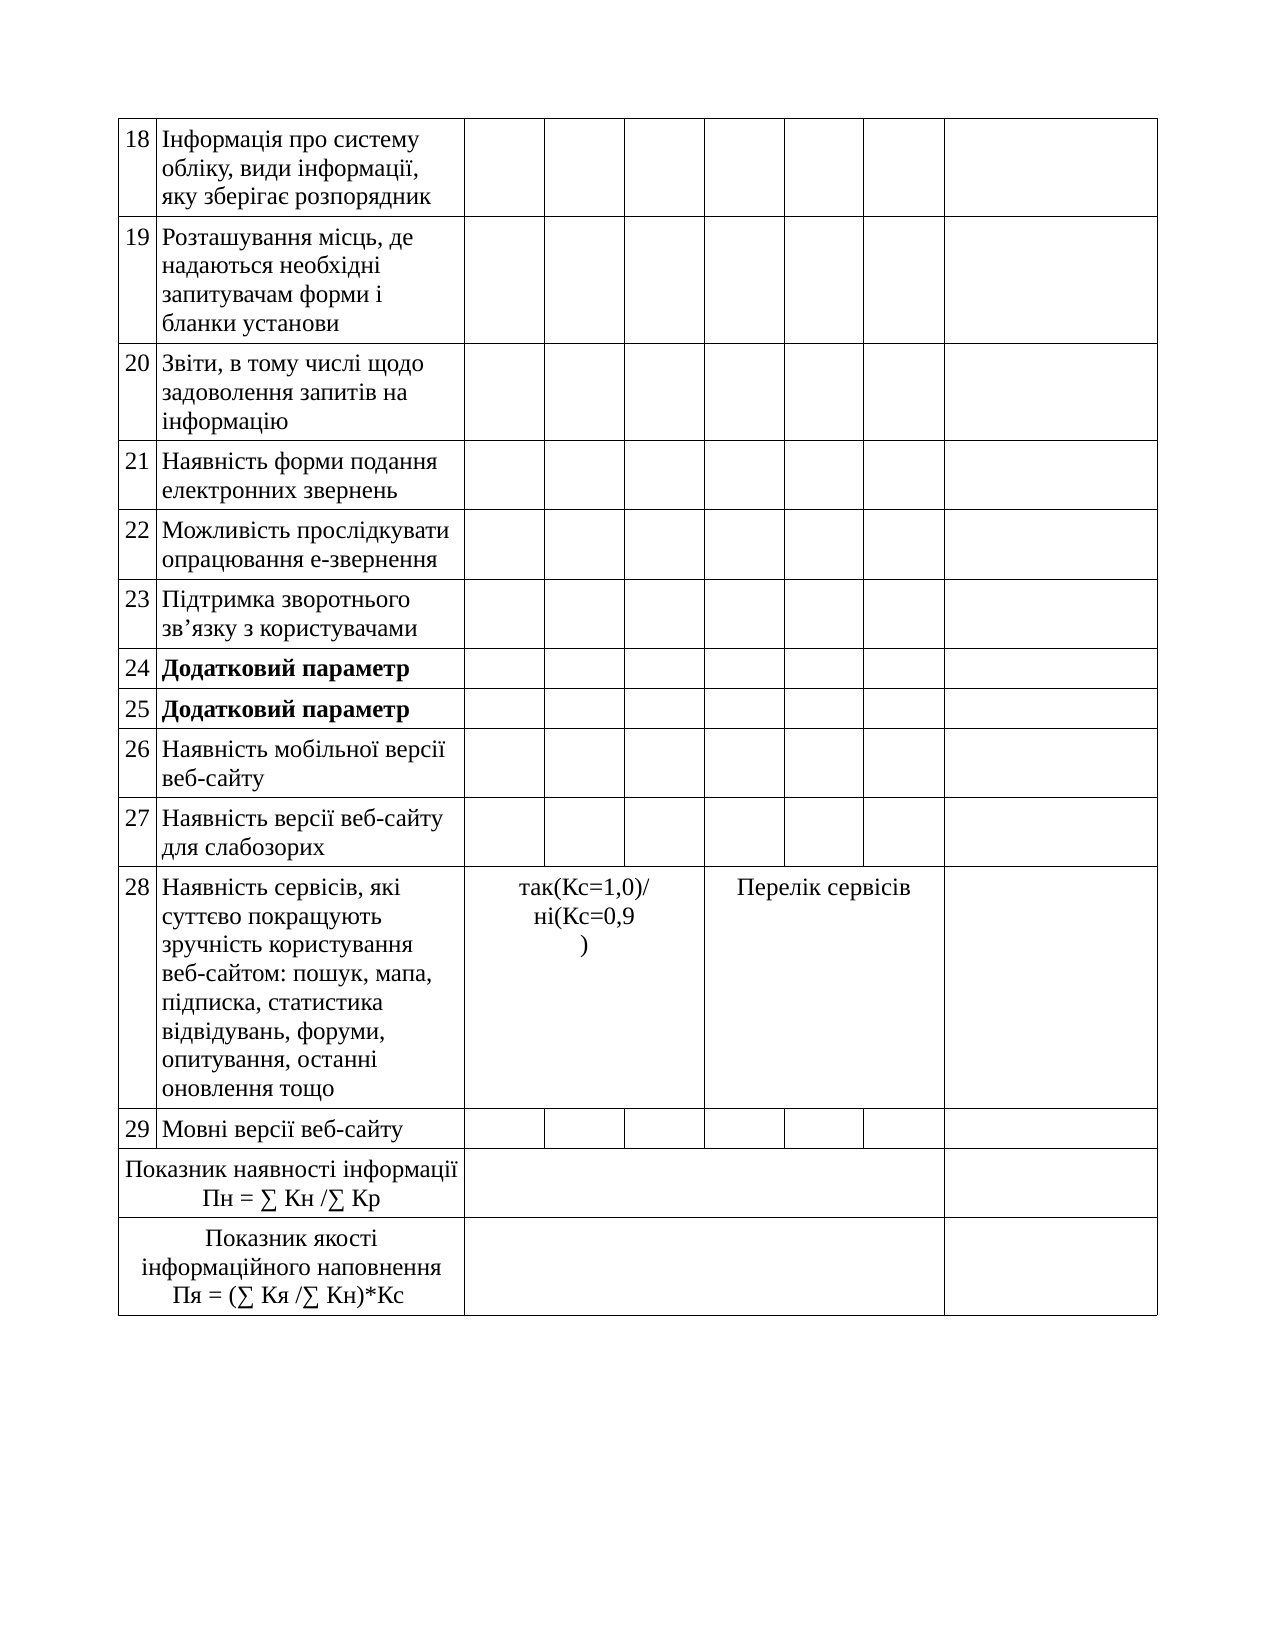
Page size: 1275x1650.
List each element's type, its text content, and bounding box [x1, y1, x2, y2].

table_cell [545, 798, 624, 866]
table_cell Перелік сервісів [705, 867, 944, 1108]
table_cell 22 [119, 510, 156, 578]
table_cell [864, 217, 944, 342]
table_cell [864, 580, 944, 647]
table_cell [625, 510, 704, 578]
table_cell [945, 689, 1157, 728]
table_cell 28 [119, 867, 156, 1108]
table_cell [785, 729, 863, 797]
table_cell Показник наявності інформації Пн = ∑ Кн /∑ Кр [119, 1149, 464, 1217]
table_cell 26 [119, 729, 156, 797]
table_cell 25 [119, 689, 156, 728]
table_cell [945, 217, 1157, 342]
table_cell [465, 510, 544, 578]
table_cell 24 [119, 649, 156, 688]
table_cell Мовні версії веб-сайту [157, 1109, 464, 1148]
table_cell [705, 580, 784, 647]
table_cell [465, 1109, 544, 1148]
table_cell [545, 441, 624, 509]
table_cell [545, 689, 624, 728]
table_cell [465, 798, 544, 866]
table_cell [545, 649, 624, 688]
table_cell [705, 344, 784, 440]
table_cell [545, 1109, 624, 1148]
table_cell [864, 344, 944, 440]
table_cell [545, 119, 624, 216]
table_cell [625, 798, 704, 866]
table_cell [945, 580, 1157, 647]
table_cell [625, 689, 704, 728]
table_cell [465, 689, 544, 728]
table_cell [625, 580, 704, 647]
table_cell [785, 510, 863, 578]
table_cell 27 [119, 798, 156, 866]
table_cell [945, 510, 1157, 578]
table_cell [864, 510, 944, 578]
table_cell [705, 119, 784, 216]
table_cell [705, 1109, 784, 1148]
table_cell Інформація про систему обліку, види інформації, яку зберігає розпорядник [157, 119, 464, 216]
table_cell [945, 867, 1157, 1108]
table_cell [864, 649, 944, 688]
table_cell 29 [119, 1109, 156, 1148]
table_cell [945, 1109, 1157, 1148]
table_cell Звіти, в тому числі щодо задоволення запитів на інформацію [157, 344, 464, 440]
table_cell [465, 217, 544, 342]
table_cell [785, 798, 863, 866]
table_cell [705, 729, 784, 797]
table_cell Можливість прослідкувати опрацювання е-звернення [157, 510, 464, 578]
table_cell Наявність версії веб-сайту для слабозорих [157, 798, 464, 866]
table_cell [945, 441, 1157, 509]
table_cell 19 [119, 217, 156, 342]
table_cell [545, 344, 624, 440]
table_cell [545, 580, 624, 647]
table_cell [785, 580, 863, 647]
table_cell [465, 119, 544, 216]
table_cell Наявність мобільної версії веб-сайту [157, 729, 464, 797]
table_cell [945, 1149, 1157, 1217]
table_cell [465, 580, 544, 647]
table_cell [864, 689, 944, 728]
table_cell Показник якості інформаційного наповнення Пя = (∑ Кя /∑ Кн)*Кс [119, 1218, 464, 1315]
table_cell [465, 441, 544, 509]
table_cell [705, 649, 784, 688]
table_cell [864, 119, 944, 216]
table_cell [465, 1149, 944, 1217]
table_cell [705, 441, 784, 509]
table_cell [864, 441, 944, 509]
table_cell [785, 217, 863, 342]
table_cell Додатковий параметр [157, 649, 464, 688]
table_cell [705, 798, 784, 866]
table_cell [945, 649, 1157, 688]
table_cell 18 [119, 119, 156, 216]
table_cell [705, 510, 784, 578]
table_cell [785, 1109, 863, 1148]
table_cell [545, 217, 624, 342]
table_cell [625, 217, 704, 342]
table_cell [705, 217, 784, 342]
table_cell [785, 119, 863, 216]
table_cell [545, 729, 624, 797]
table_cell [705, 689, 784, 728]
table_cell 20 [119, 344, 156, 440]
table_cell [625, 1109, 704, 1148]
table_cell [785, 689, 863, 728]
table_cell [465, 1218, 944, 1315]
table_cell [864, 1109, 944, 1148]
table_cell [625, 729, 704, 797]
table_cell [945, 1218, 1157, 1315]
table_cell [465, 729, 544, 797]
table_cell [864, 798, 944, 866]
table_cell так(Кс=1,0)/ ні(Кс=0,9 ) [465, 867, 704, 1108]
table_cell Підтримка зворотнього зв’язку з користувачами [157, 580, 464, 647]
table_cell [545, 510, 624, 578]
table_cell [465, 344, 544, 440]
table_cell [785, 344, 863, 440]
table_cell [625, 649, 704, 688]
table_cell [864, 729, 944, 797]
table_cell [945, 344, 1157, 440]
table_cell [465, 649, 544, 688]
table_cell [625, 119, 704, 216]
table_cell Наявність форми подання електронних звернень [157, 441, 464, 509]
table_cell Наявність сервісів, які суттєво покращують зручність користування веб-сайтом: пошук, мапа, підписка, статистика відвідувань, форуми, опитування, останні оновлення тощо [157, 867, 464, 1108]
table_cell 21 [119, 441, 156, 509]
table_cell [785, 649, 863, 688]
table_cell [945, 119, 1157, 216]
table_cell [785, 441, 863, 509]
table_cell [625, 441, 704, 509]
table_cell [625, 344, 704, 440]
table_cell [945, 798, 1157, 866]
table_cell Розташування місць, де надаються необхідні запитувачам форми і бланки установи [157, 217, 464, 342]
table_cell Додатковий параметр [157, 689, 464, 728]
table_cell 23 [119, 580, 156, 647]
table_cell [945, 729, 1157, 797]
